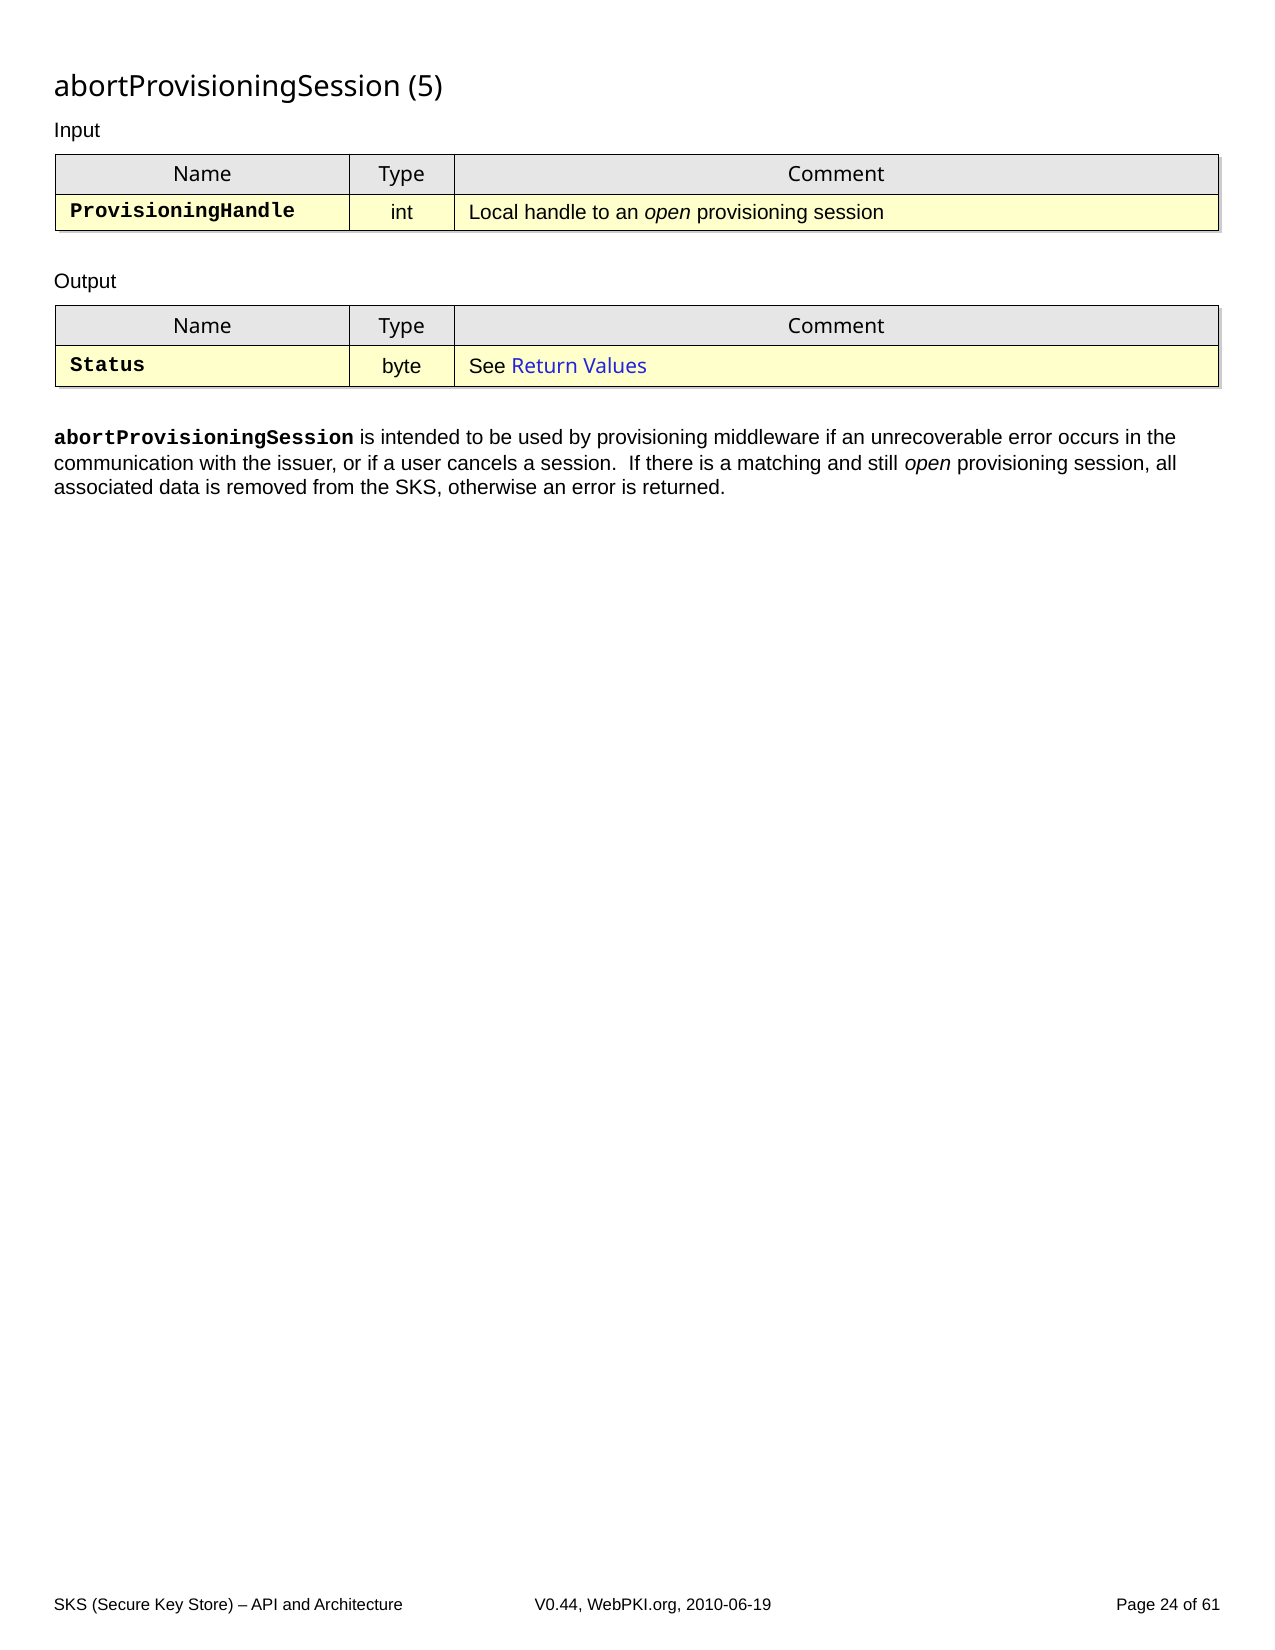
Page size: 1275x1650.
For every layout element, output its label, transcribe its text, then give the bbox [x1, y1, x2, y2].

text abortProvisioningSession is intended to be used by provisioning middleware if an unrecoverable error occurs in the communication with the issuer, or if a user cancels a session. If there is a matching and still open provisioning session, all associated data is removed from the SKS, otherwise an error is returned. [54, 425, 1221, 499]
table_header Name [56, 155, 349, 194]
table_cell Local handle to an open provisioning session [455, 195, 1218, 230]
table_cell ProvisioningHandle [56, 195, 349, 230]
text Output [54, 269, 1221, 293]
table_cell int [350, 195, 454, 230]
table_cell See Return Values [455, 346, 1218, 386]
table_header Comment [455, 155, 1218, 194]
subtitle abortProvisioningSession (5) [54, 66, 1221, 105]
table_header Comment [455, 306, 1218, 345]
table_header Type [350, 155, 454, 194]
text Input [54, 118, 1221, 142]
table_cell Status [56, 346, 349, 386]
table_header Type [350, 306, 454, 345]
table_cell byte [350, 346, 454, 386]
table_header Name [56, 306, 349, 345]
